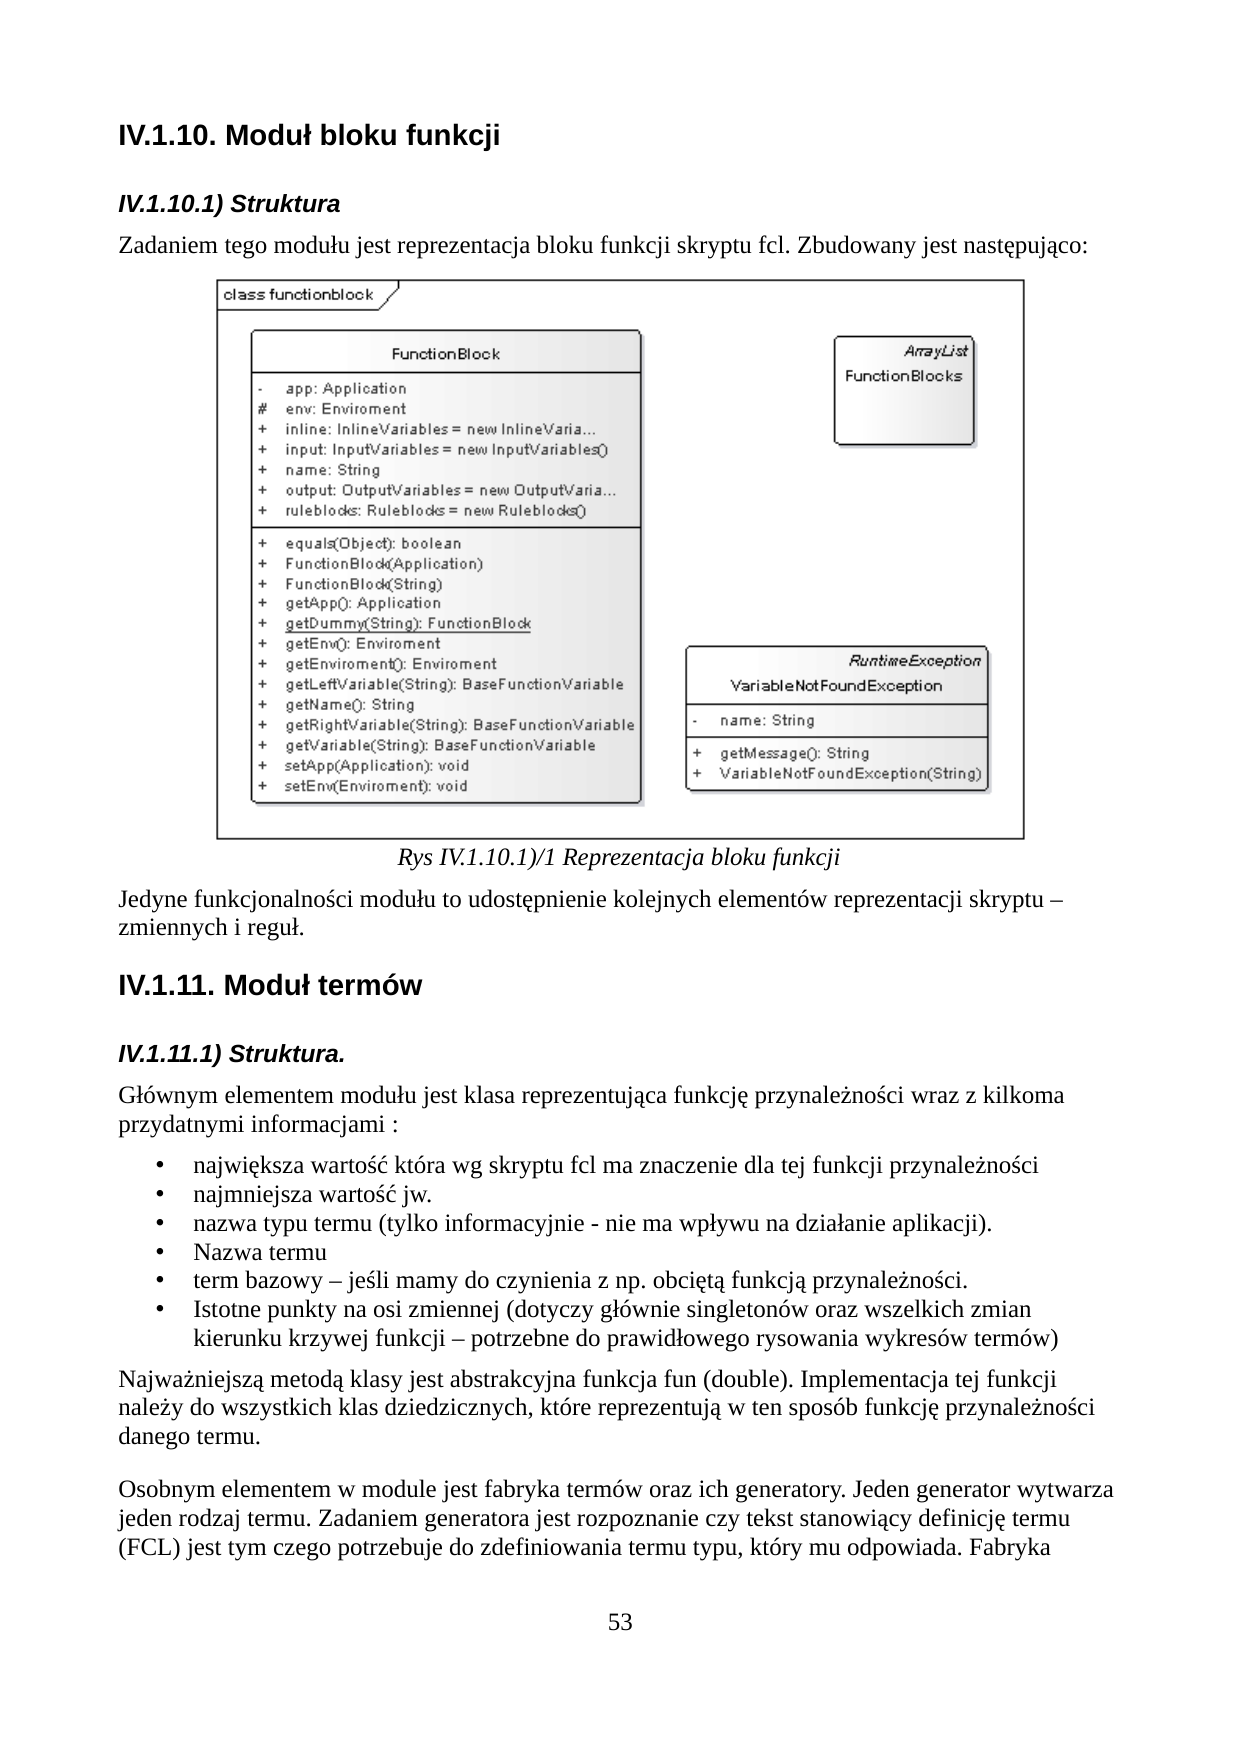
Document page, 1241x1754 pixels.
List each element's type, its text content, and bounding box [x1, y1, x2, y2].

subtitle Struktura. [118, 1039, 1122, 1068]
picture [212, 275, 1028, 843]
text Rys IV.1.10.1)/1 Reprezentacja bloku funkcji [118, 843, 1122, 871]
subtitle Moduł termów [118, 968, 1122, 1002]
list nazwa typu termu (tylko informacyjnie - nie ma wpływu na działanie aplikacji). [156, 1208, 1122, 1237]
text Najważniejszą metodą klasy jest abstrakcyjna funkcja fun (double). Implementacja tej funkcji należy do wszystkich klas dziedzicznych, które reprezentują w ten sposób funkcję przynależności danego termu. [118, 1364, 1122, 1450]
text Głównym elementem modułu jest klasa reprezentująca funkcję przynależności wraz z kilkoma przydatnymi informacjami : [118, 1081, 1122, 1138]
subtitle Moduł bloku funkcji [118, 118, 1122, 152]
list najmniejsza wartość jw. [156, 1179, 1122, 1208]
text Osobnym elementem w module jest fabryka termów oraz ich generatory. Jeden generator wytwarza jeden rodzaj termu. Zadaniem generatora jest rozpoznanie czy tekst stanowiący definicję termu (FCL) jest tym czego potrzebuje do zdefiniowania termu typu, który mu odpowiada. Fabryka [118, 1474, 1122, 1560]
text Jedyne funkcjonalności modułu to udostępnienie kolejnych elementów reprezentacji skryptu – zmiennych i reguł. [118, 884, 1122, 941]
list Nazwa termu [156, 1237, 1122, 1266]
list Istotne punkty na osi zmiennej (dotyczy głównie singletonów oraz wszelkich zmian kierunku krzywej funkcji – potrzebne do prawidłowego rysowania wykresów termów) [156, 1294, 1122, 1352]
text Zadaniem tego modułu jest reprezentacja bloku funkcji skryptu fcl. Zbudowany jest następująco: [118, 230, 1122, 259]
subtitle Struktura [118, 189, 1122, 218]
list największa wartość która wg skryptu fcl ma znaczenie dla tej funkcji przynależności [156, 1151, 1122, 1179]
list term bazowy – jeśli mamy do czynienia z np. obciętą funkcją przynależności. [156, 1266, 1122, 1294]
